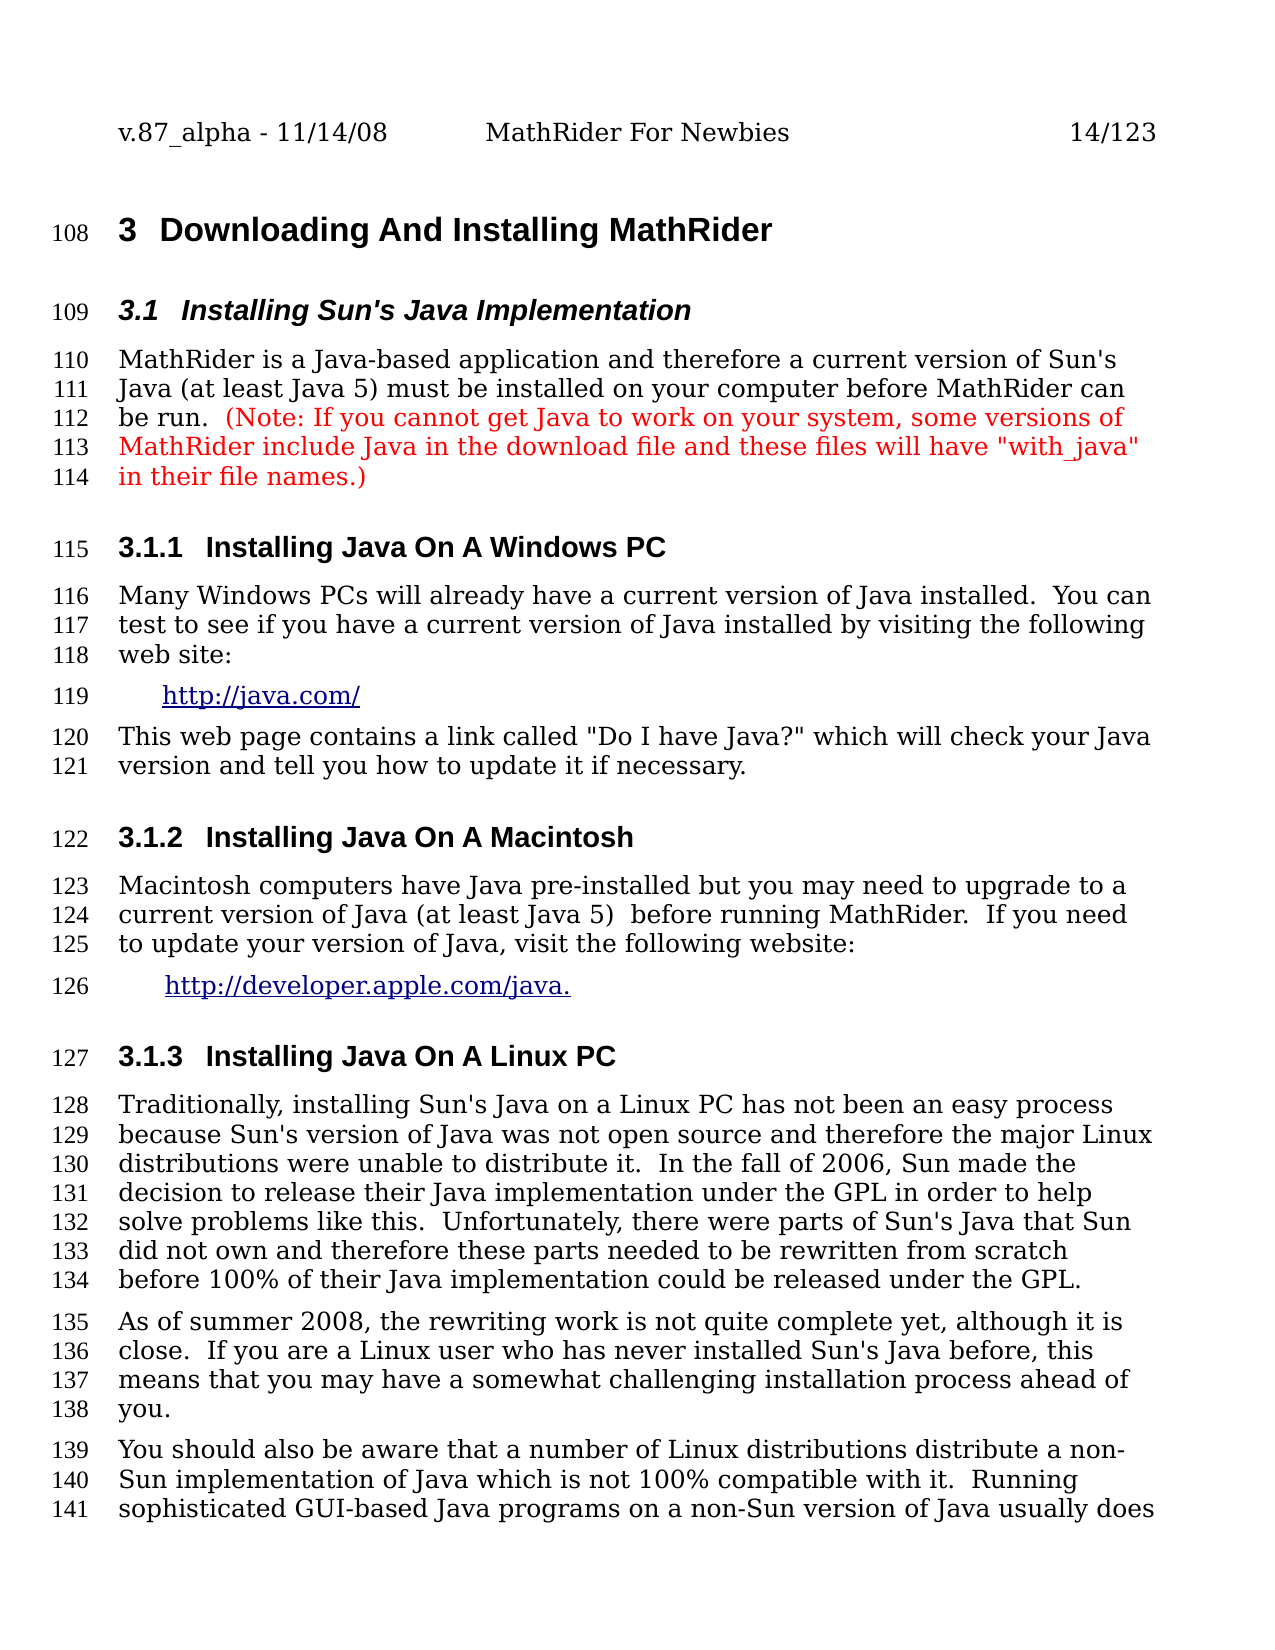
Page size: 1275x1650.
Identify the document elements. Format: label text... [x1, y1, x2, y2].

text As of summer 2008, the rewriting work is not quite complete yet, although it is close. If you are a Linux user who has never installed Sun's Java before, this means that you may have a somewhat challenging installation process ahead of you. [118, 1307, 1157, 1423]
text You should also be aware that a number of Linux distributions distribute a non-Sun implementation of Java which is not 100% compatible with it. Running sophisticated GUI-based Java programs on a non-Sun version of Java usually does [118, 1436, 1157, 1523]
text MathRider is a Java-based application and therefore a current version of Sun's Java (at least Java 5) must be installed on your computer before MathRider can be run. (Note: If you cannot get Java to work on your system, some versions of MathRider include Java in the download file and these files will have "with_java" in their file names.) [118, 345, 1157, 491]
text Macintosh computers have Java pre-installed but you may need to upgrade to a current version of Java (at least Java 5) before running MathRider. If you need to update your version of Java, visit the following website: [118, 871, 1157, 959]
subtitle Downloading And Installing MathRider [118, 210, 1157, 248]
subtitle Installing Java On A Macintosh [118, 820, 1157, 853]
subtitle Installing Java On A Linux PC [118, 1039, 1157, 1073]
subtitle Installing Java On A Windows PC [118, 530, 1157, 563]
subtitle Installing Sun's Java Implementation [118, 293, 1157, 327]
text This web page contains a link called "Do I have Java?" which will check your Java version and tell you how to update it if necessary. [118, 722, 1157, 781]
text Many Windows PCs will already have a current version of Java installed. You can test to see if you have a current version of Java installed by visiting the following web site: [118, 581, 1157, 669]
text http://developer.apple.com/java. [164, 971, 1157, 1000]
text Traditionally, installing Sun's Java on a Linux PC has not been an easy process because Sun's version of Java was not open source and therefore the major Linux distributions were unable to distribute it. In the fall of 2006, Sun made the decision to release their Java implementation under the GPL in order to help solve problems like this. Unfortunately, there were parts of Sun's Java that Sun did not own and therefore these parts needed to be rewritten from scratch before 100% of their Java implementation could be released under the GPL. [118, 1091, 1157, 1295]
text http://java.com/ [162, 681, 1157, 710]
